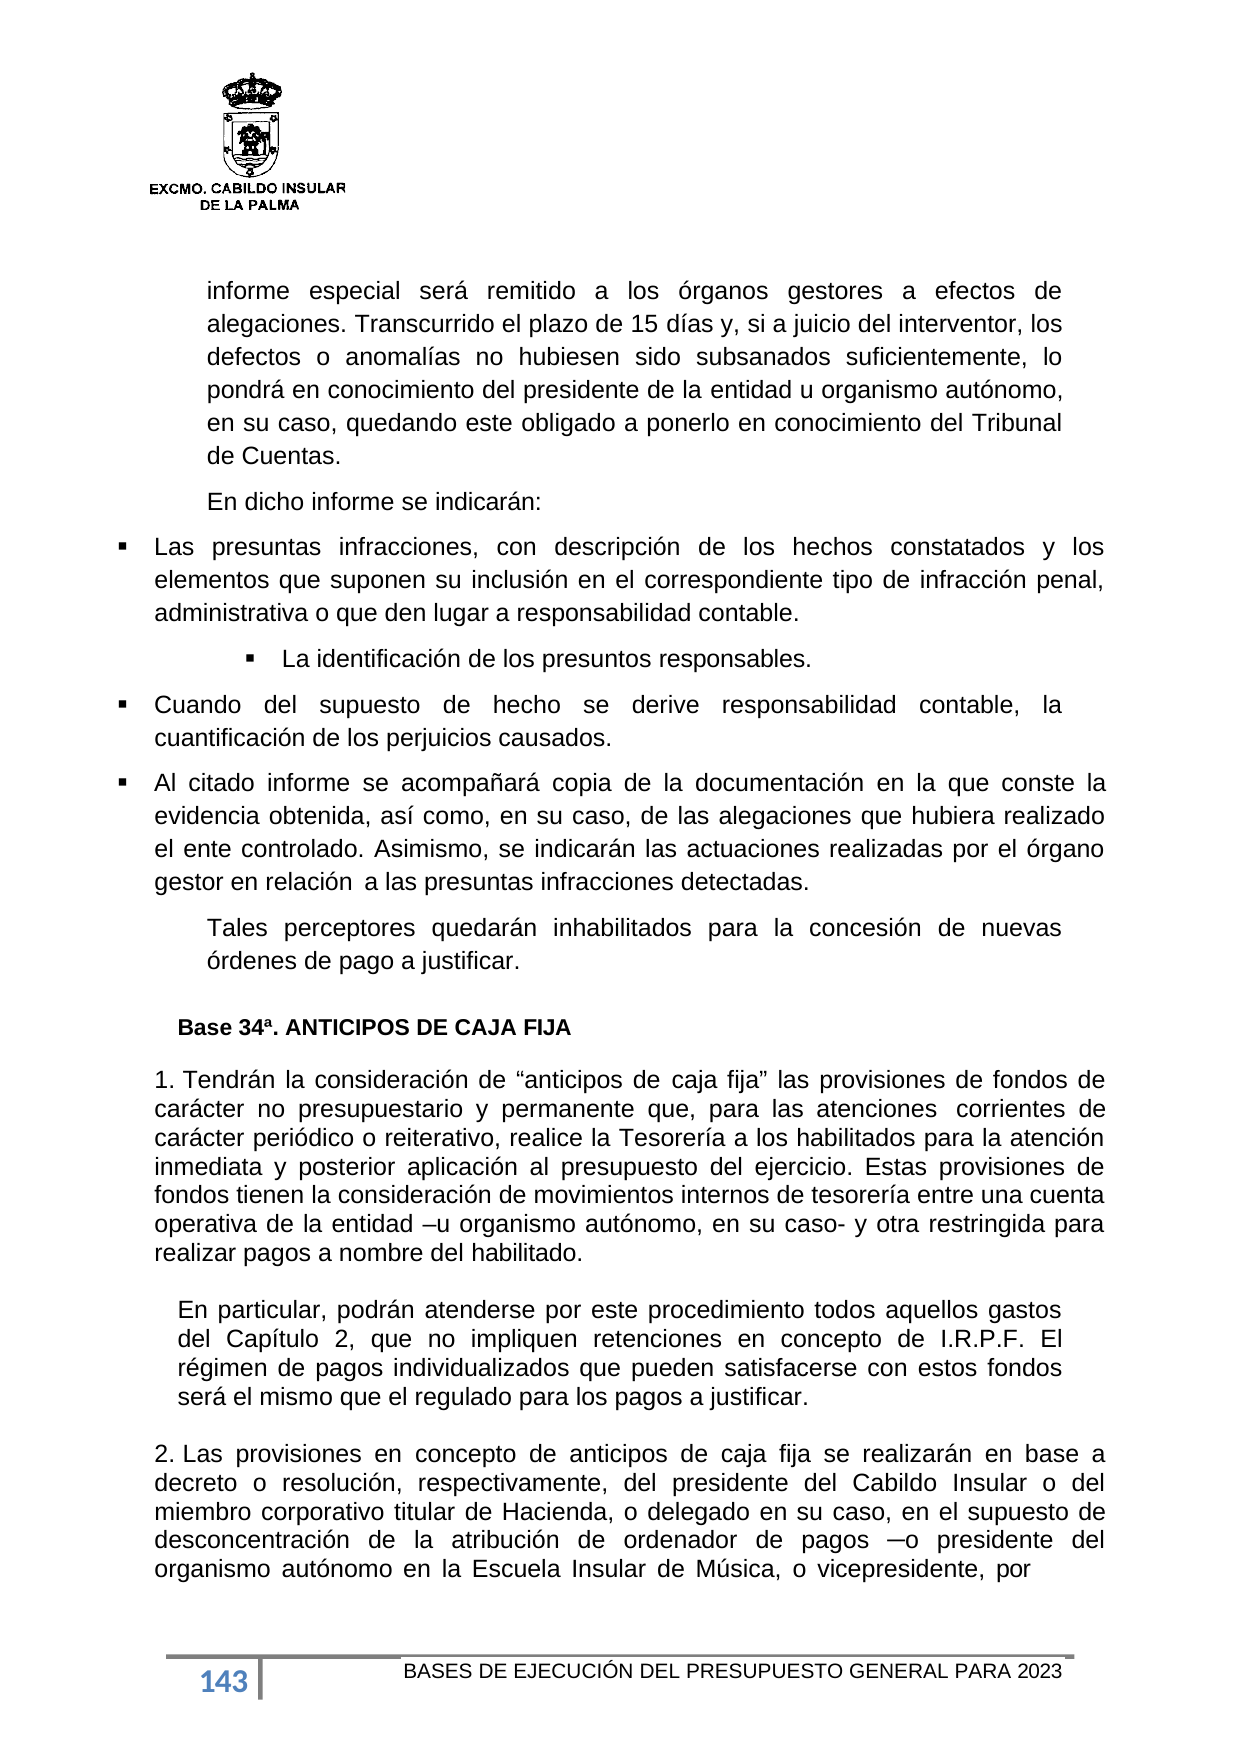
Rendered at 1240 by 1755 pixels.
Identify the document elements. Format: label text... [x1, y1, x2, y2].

list Tendrán la consideración de “anticipos de caja fija” las provisiones de fondos de carácter no presupuestario y permanente que, para las atenciones corrientes de carácter periódico o reiterativo, realice la Tesorería a los habilitados para la atención inmediata y posterior aplicación al presupuesto del ejercicio. Estas provisiones de fondos tienen la consideración de movimientos internos de tesorería entre una cuenta operativa de la entidad –u organismo autónomo, en su caso- y otra restringida para realizar pagos a nombre del habilitado. [154, 1065, 1106, 1267]
text En particular, podrán atenderse por este procedimiento todos aquellos gastos del Capítulo 2, que no impliquen retenciones en concepto de I.R.P.F. El régimen de pagos individualizados que pueden satisfacerse con estos fondos será el mismo que el regulado para los pagos a justificar. [177, 1295, 1063, 1410]
list Al citado informe se acompañará copia de la documentación en la que conste la evidencia obtenida, así como, en su caso, de las alegaciones que hubiera realizado el ente controlado. Asimismo, se indicarán las actuaciones realizadas por el órgano gestor en relación a las presuntas infracciones detectadas. [117, 768, 1106, 896]
list La identificación de los presuntos responsables. [244, 644, 1106, 673]
list Cuando del supuesto de hecho se derive responsabilidad contable, la cuantificación de los perjuicios causados. [117, 689, 1063, 751]
text informe especial será remitido a los órganos gestores a efectos de alegaciones. Transcurrido el plazo de 15 días y, si a juicio del interventor, los defectos o anomalías no hubiesen sido subsanados suficientemente, lo pondrá en conocimiento del presidente de la entidad u organismo autónomo, en su caso, quedando este obligado a ponerlo en conocimiento del Tribunal de Cuentas. [207, 276, 1063, 470]
text Tales perceptores quedarán inhabilitados para la concesión de nuevas órdenes de pago a justificar. [207, 913, 1063, 974]
text En dicho informe se indicarán: [207, 487, 1106, 515]
text Base 34ª. ANTICIPOS DE CAJA FIJA [177, 1014, 1106, 1040]
list Las presuntas infracciones, con descripción de los hechos constatados y los elementos que suponen su inclusión en el correspondiente tipo de infracción penal, administrativa o que den lugar a responsabilidad contable. [117, 532, 1106, 627]
list Las provisiones en concepto de anticipos de caja fija se realizarán en base a decreto o resolución, respectivamente, del presidente del Cabildo Insular o del miembro corporativo titular de Hacienda, o delegado en su caso, en el supuesto de desconcentración de la atribución de ordenador de pagos ─o presidente del organismo autónomo en la Escuela Insular de Música, o vicepresidente, por [154, 1439, 1106, 1583]
